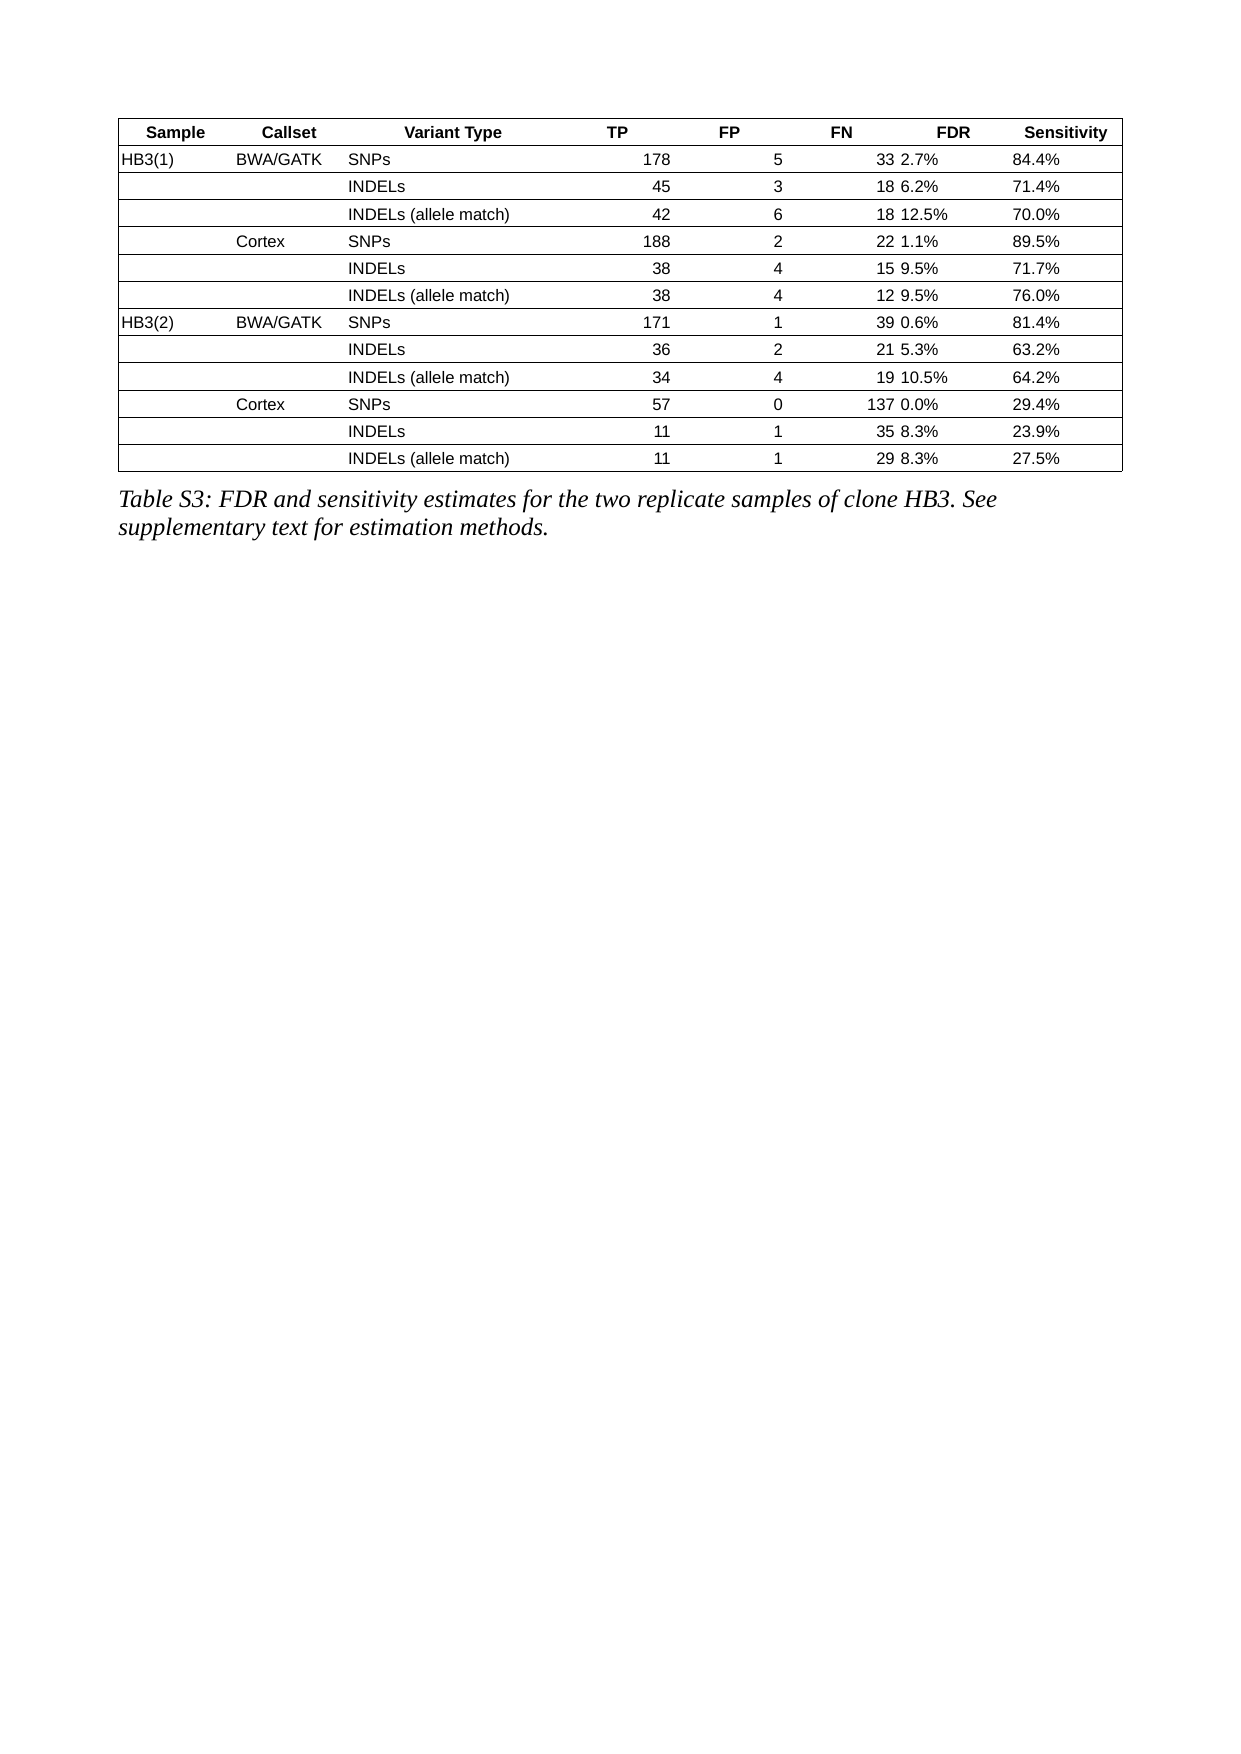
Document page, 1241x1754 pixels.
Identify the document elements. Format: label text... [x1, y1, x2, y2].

table_cell [233, 255, 345, 281]
table_cell 3 [673, 173, 785, 199]
table_cell 64.2% [1010, 363, 1122, 389]
table_cell Cortex [233, 391, 345, 417]
table_header Variant Type [345, 119, 561, 145]
table_cell [119, 391, 233, 417]
table_cell [119, 200, 233, 226]
table_cell 1 [673, 418, 785, 444]
table_cell 6 [673, 200, 785, 226]
table_cell BWA/GATK [233, 309, 345, 335]
table_cell [233, 336, 345, 362]
table_cell 89.5% [1010, 227, 1122, 253]
table_cell [233, 418, 345, 444]
table_cell [119, 255, 233, 281]
table_cell [119, 282, 233, 308]
table_cell 0.0% [898, 391, 1009, 417]
table_cell 1.1% [898, 227, 1009, 253]
table_cell 1 [673, 309, 785, 335]
table_cell 36 [561, 336, 673, 362]
table_cell BWA/GATK [233, 146, 345, 172]
table_cell 188 [561, 227, 673, 253]
table_cell 22 [785, 227, 897, 253]
table_cell 5.3% [898, 336, 1009, 362]
table_cell 11 [561, 445, 673, 471]
table_cell 2.7% [898, 146, 1009, 172]
table_cell 29.4% [1010, 391, 1122, 417]
table_cell 178 [561, 146, 673, 172]
table_cell INDELs [345, 255, 561, 281]
table_cell [119, 418, 233, 444]
table_header Callset [233, 119, 345, 145]
table_cell 63.2% [1010, 336, 1122, 362]
table_cell [233, 173, 345, 199]
table_cell [119, 363, 233, 389]
table_cell SNPs [345, 391, 561, 417]
table_cell 2 [673, 227, 785, 253]
table_header FP [673, 119, 785, 145]
table_cell 0.6% [898, 309, 1009, 335]
text Table S3: FDR and sensitivity estimates for the two replicate samples of clone HB3. See supplementary text for estimation methods. [118, 484, 1122, 541]
table_cell [119, 173, 233, 199]
table_cell 18 [785, 173, 897, 199]
table_cell 12 [785, 282, 897, 308]
table_cell SNPs [345, 146, 561, 172]
table_cell 8.3% [898, 418, 1009, 444]
table_cell SNPs [345, 309, 561, 335]
table_cell 29 [785, 445, 897, 471]
table_cell [119, 445, 233, 471]
table_header Sensitivity [1010, 119, 1122, 145]
table_cell 70.0% [1010, 200, 1122, 226]
table_cell HB3(2) [119, 309, 233, 335]
table_cell 5 [673, 146, 785, 172]
table_cell [233, 363, 345, 389]
table_cell INDELs [345, 418, 561, 444]
table_cell INDELs (allele match) [345, 445, 561, 471]
table_cell 137 [785, 391, 897, 417]
table_cell 57 [561, 391, 673, 417]
table_cell INDELs [345, 336, 561, 362]
table_cell 1 [673, 445, 785, 471]
table_cell 18 [785, 200, 897, 226]
table_cell HB3(1) [119, 146, 233, 172]
table_cell [119, 336, 233, 362]
table_cell 81.4% [1010, 309, 1122, 335]
table_cell 23.9% [1010, 418, 1122, 444]
table_cell [233, 200, 345, 226]
table_cell 4 [673, 363, 785, 389]
table_cell 34 [561, 363, 673, 389]
table_cell 8.3% [898, 445, 1009, 471]
table_cell 11 [561, 418, 673, 444]
table_cell [233, 445, 345, 471]
table_cell 33 [785, 146, 897, 172]
table_cell 2 [673, 336, 785, 362]
table_cell 15 [785, 255, 897, 281]
table_cell [119, 227, 233, 253]
table_cell 76.0% [1010, 282, 1122, 308]
table_cell 4 [673, 282, 785, 308]
table_header Sample [119, 119, 233, 145]
table_cell INDELs (allele match) [345, 200, 561, 226]
table_cell 38 [561, 255, 673, 281]
table_cell 19 [785, 363, 897, 389]
table_cell 71.7% [1010, 255, 1122, 281]
table_header FDR [898, 119, 1009, 145]
table_cell 42 [561, 200, 673, 226]
table_header TP [561, 119, 673, 145]
table_cell 9.5% [898, 255, 1009, 281]
table_cell 10.5% [898, 363, 1009, 389]
table_cell 45 [561, 173, 673, 199]
table_cell Cortex [233, 227, 345, 253]
table_cell 12.5% [898, 200, 1009, 226]
table_cell 6.2% [898, 173, 1009, 199]
table_cell 39 [785, 309, 897, 335]
table_cell 21 [785, 336, 897, 362]
table_cell SNPs [345, 227, 561, 253]
table_cell INDELs [345, 173, 561, 199]
table_cell INDELs (allele match) [345, 363, 561, 389]
table_cell [233, 282, 345, 308]
table_cell 9.5% [898, 282, 1009, 308]
table_cell 171 [561, 309, 673, 335]
table_cell 4 [673, 255, 785, 281]
table_cell 0 [673, 391, 785, 417]
table_cell 38 [561, 282, 673, 308]
table_cell 84.4% [1010, 146, 1122, 172]
table_header FN [785, 119, 897, 145]
table_cell 71.4% [1010, 173, 1122, 199]
table_cell INDELs (allele match) [345, 282, 561, 308]
table_cell 27.5% [1010, 445, 1122, 471]
table_cell 35 [785, 418, 897, 444]
